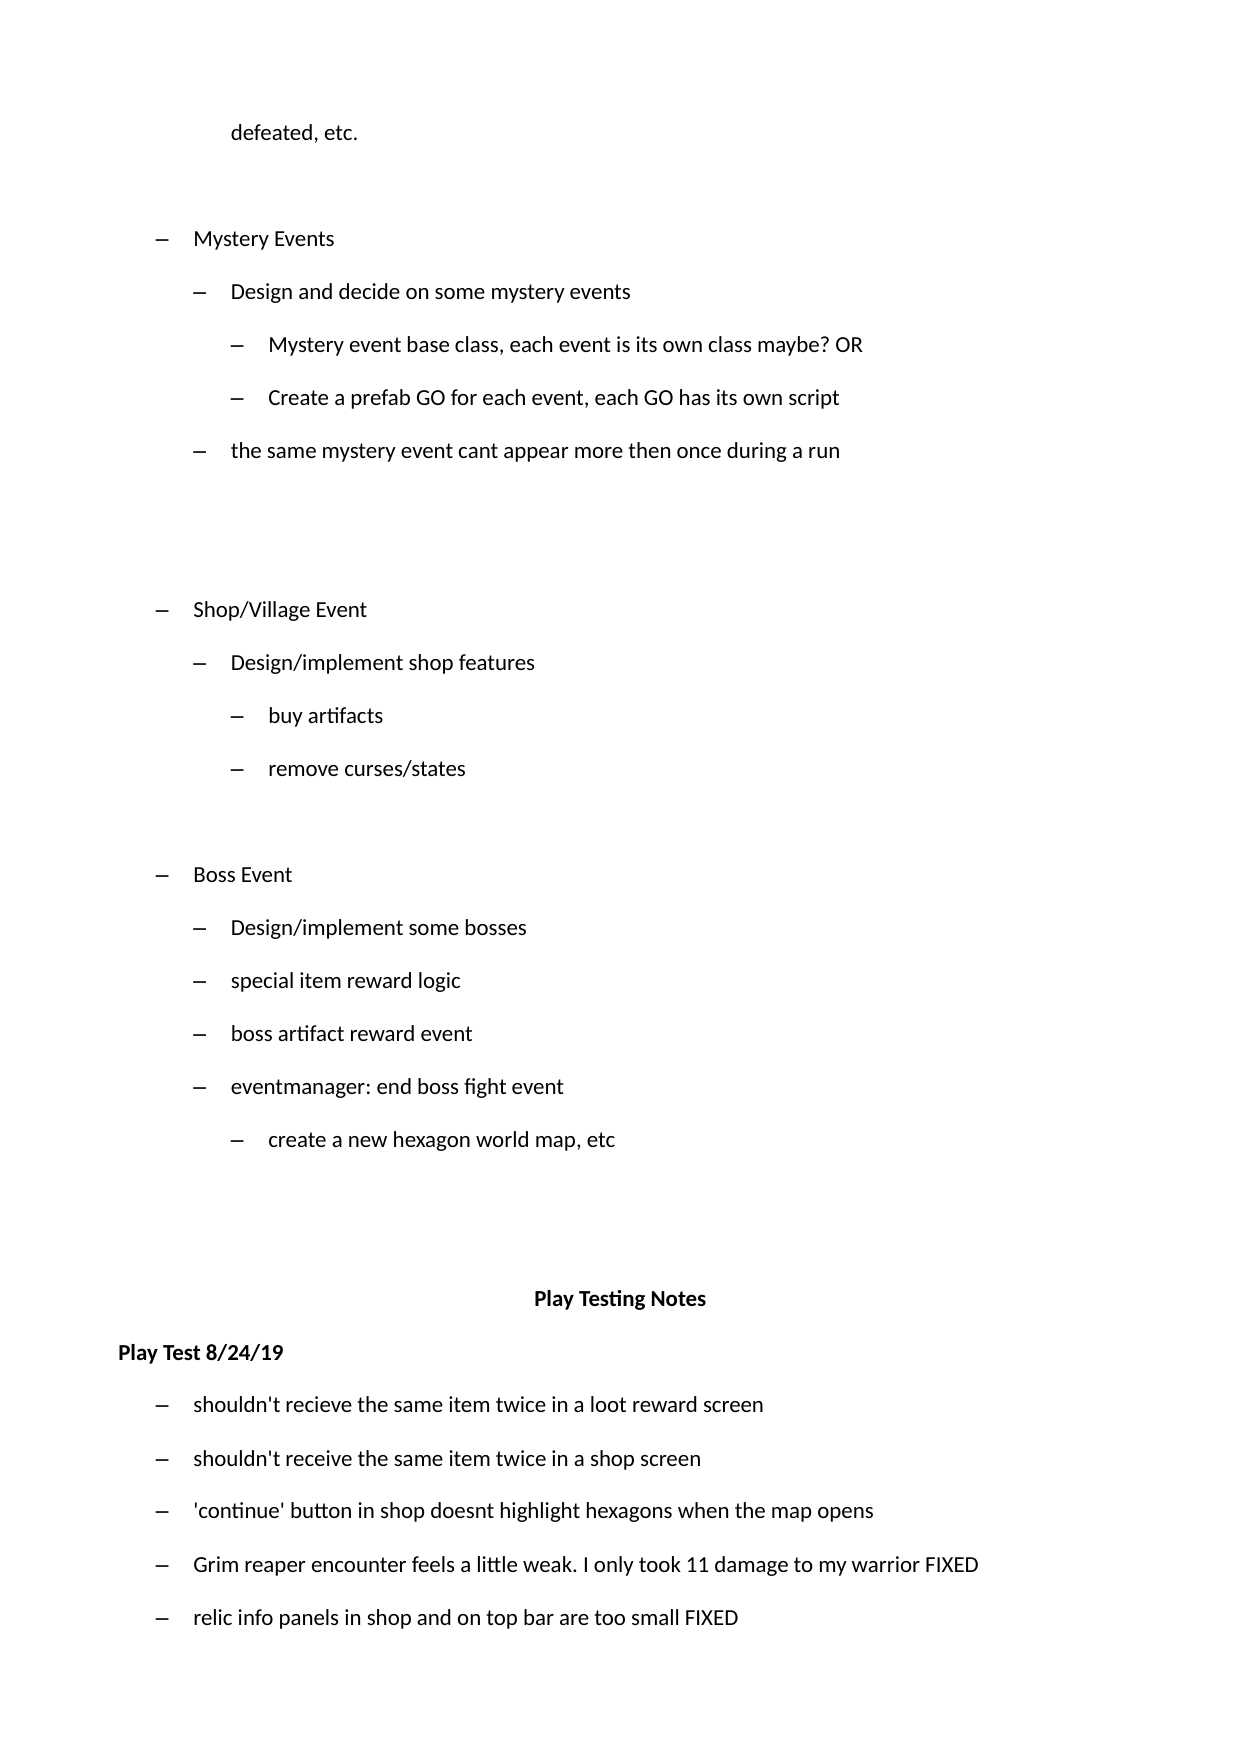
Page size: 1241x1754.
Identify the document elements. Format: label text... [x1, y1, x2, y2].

list Design/implement shop features [193, 648, 1122, 676]
text Play Test 8/24/19 [118, 1338, 1122, 1366]
list remove curses/states [231, 754, 1122, 782]
text Play Testing Notes [118, 1284, 1122, 1313]
list boss artifact reward event [193, 1019, 1122, 1047]
list 'continue' button in shop doesnt highlight hexagons when the map opens [156, 1497, 1122, 1525]
list buy artifacts [231, 701, 1122, 729]
list Mystery event base class, each event is its own class maybe? OR [231, 330, 1122, 358]
list eventmanager: end boss fight event [193, 1072, 1122, 1101]
list shouldn't recieve the same item twice in a loot reward screen [156, 1391, 1122, 1419]
list shouldn't receive the same item twice in a shop screen [156, 1444, 1122, 1472]
list Shop/Village Event [156, 595, 1122, 623]
list defeated, etc. [193, 118, 1122, 146]
list Boss Event [156, 860, 1122, 888]
list the same mystery event cant appear more then once during a run [193, 436, 1122, 464]
list Mystery Events [156, 224, 1122, 252]
list special item reward logic [193, 966, 1122, 994]
list Grim reaper encounter feels a little weak. I only took 11 damage to my warrior FIXED [156, 1550, 1122, 1578]
list Design and decide on some mystery events [193, 277, 1122, 305]
list relic info panels in shop and on top bar are too small FIXED [156, 1603, 1122, 1631]
list create a new hexagon world map, etc [231, 1126, 1122, 1153]
list Design/implement some bosses [193, 913, 1122, 941]
list Create a prefab GO for each event, each GO has its own script [231, 383, 1122, 411]
